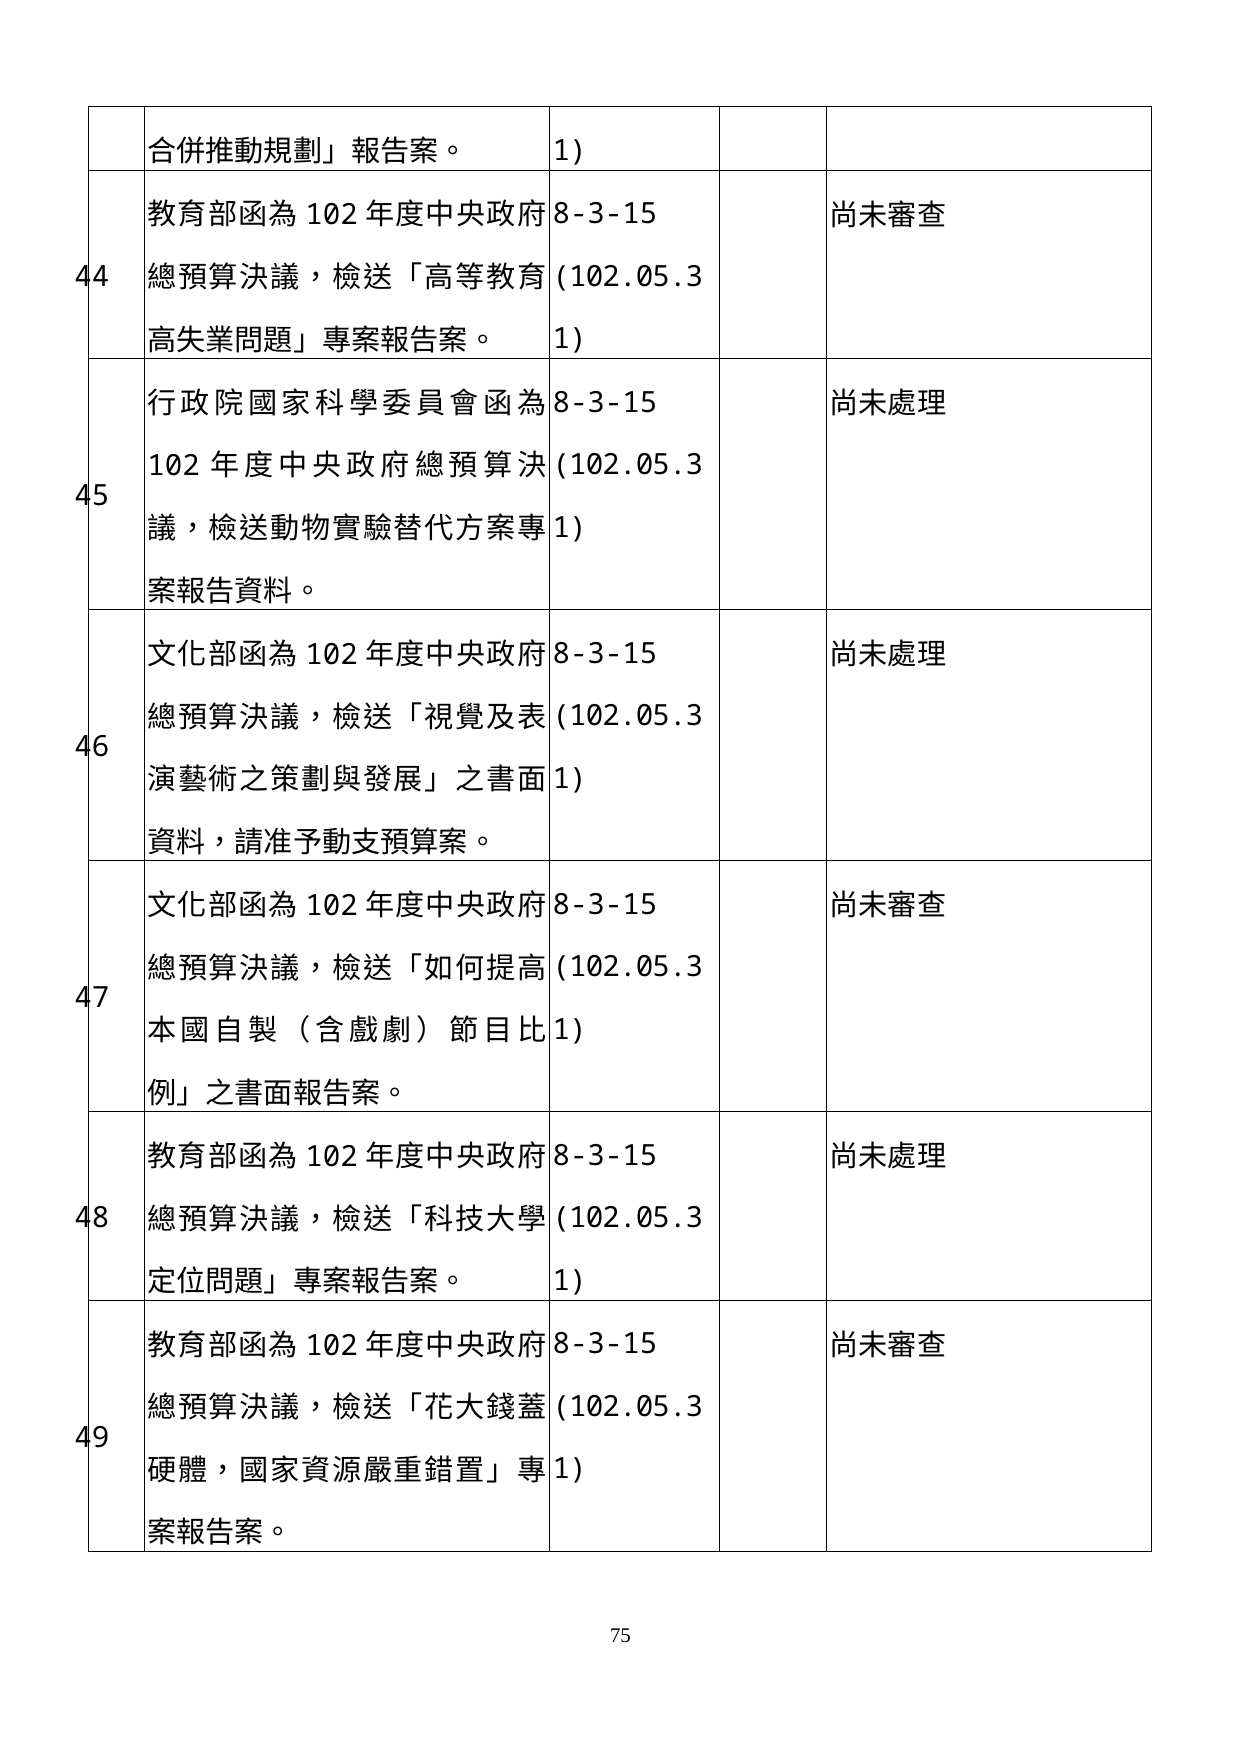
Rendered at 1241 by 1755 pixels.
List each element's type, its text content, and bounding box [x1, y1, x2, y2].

table_cell 8-3-15 (102.05.31) [550, 1112, 719, 1300]
table_cell 教育部函為102年度中央政府總預算決議，檢送「花大錢蓋硬體，國家資源嚴重錯置」專案報告案。 [145, 1301, 549, 1551]
table_cell [720, 171, 826, 358]
table_cell [89, 1112, 144, 1300]
table_cell [89, 610, 144, 860]
table_cell 8-3-15 (102.05.31) [550, 359, 719, 609]
table_cell [720, 1112, 826, 1300]
table_cell 尚未審查 [827, 861, 1151, 1111]
table_cell [720, 1301, 826, 1551]
table_cell 文化部函為102年度中央政府總預算決議，檢送「如何提高本國自製（含戲劇）節目比例」之書面報告案。 [145, 861, 549, 1111]
table_cell [89, 107, 144, 169]
table_cell [827, 107, 1151, 169]
table_cell 尚未處理 [827, 359, 1151, 609]
table_cell [720, 610, 826, 860]
table_cell [89, 1301, 144, 1551]
table_cell [720, 359, 826, 609]
table_cell 教育部函為102年度中央政府總預算決議，檢送「高等教育高失業問題」專案報告案。 [145, 171, 549, 358]
table_cell 8-3-15 (102.05.31) [550, 610, 719, 860]
table_cell 尚未審查 [827, 171, 1151, 358]
table_cell 8-3-15 (102.05.31) [550, 861, 719, 1111]
table_cell 行政院國家科學委員會函為102年度中央政府總預算決議，檢送動物實驗替代方案專案報告資料。 [145, 359, 549, 609]
table_cell [89, 861, 144, 1111]
table_cell 尚未審查 [827, 1301, 1151, 1551]
table_cell 合併推動規劃」報告案。 [145, 107, 549, 169]
table_cell [89, 359, 144, 609]
table_cell [720, 107, 826, 169]
table_cell 教育部函為102年度中央政府總預算決議，檢送「科技大學定位問題」專案報告案。 [145, 1112, 549, 1300]
table_cell 尚未處理 [827, 610, 1151, 860]
table_cell [89, 171, 144, 358]
table_cell 8-3-15 (102.05.31) [550, 171, 719, 358]
table_cell [720, 861, 826, 1111]
table_cell 文化部函為102年度中央政府總預算決議，檢送「視覺及表演藝術之策劃與發展」之書面資料，請准予動支預算案。 [145, 610, 549, 860]
table_cell 1) [550, 107, 719, 169]
table_cell 尚未處理 [827, 1112, 1151, 1300]
table_cell 8-3-15 (102.05.31) [550, 1301, 719, 1551]
